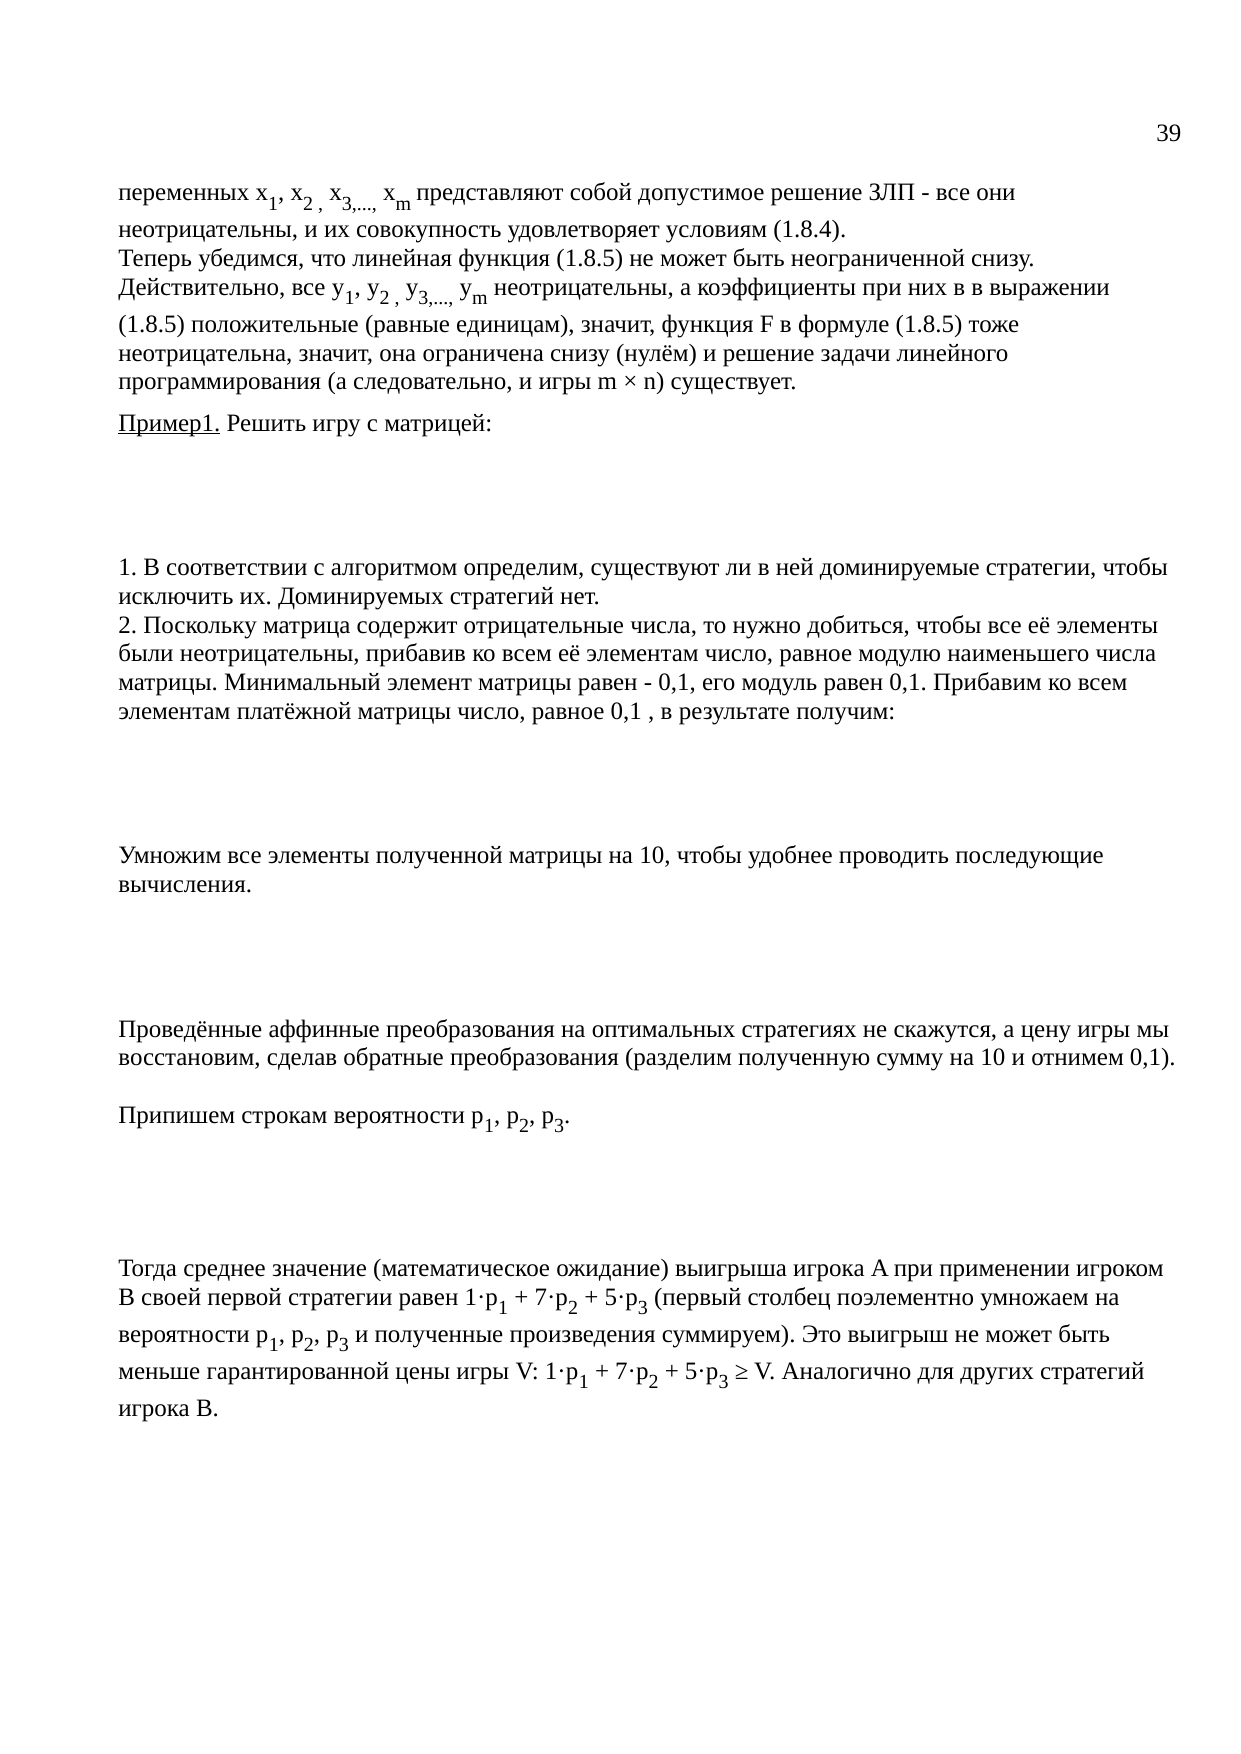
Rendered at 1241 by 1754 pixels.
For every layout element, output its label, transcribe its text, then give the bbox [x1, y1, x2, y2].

text переменных х1, х2 , х3,..., хm представляют собой допустимое решение ЗЛП - все они неотрицательны, и их совокупность удовлетворяет условиям (1.8.4). Теперь убедимся, что линейная функция (1.8.5) не может быть неограниченной снизу. Действительно, все y1, y2 , y3,..., ym неотрицательны, а коэффициенты при них в в выражении (1.8.5) положительные (равные единицам), значит, функция F в формуле (1.8.5) тоже неотрицательна, значит, она ограничена снизу (нулём) и решение задачи линейного программирования (а следовательно, и игры m × n) существует. [118, 177, 1181, 395]
text Пример1. Решить игру с матрицей: 1. В соответствии с алгоритмом определим, существуют ли в ней доминируемые стратегии, чтобы исключить их. Доминируемых стратегий нет. 2. Поскольку матрица содержит отрицательные числа, то нужно добиться, чтобы все её элементы были неотрицательны, прибавив ко всем её элементам число, равное модулю наименьшего числа матрицы. Минимальный элемент матрицы равен - 0,1, его модуль равен 0,1. Прибавим ко всем элементам платёжной матрицы число, равное 0,1 , в результате получим: Умножим все элементы полученной матрицы на 10, чтобы удобнее проводить последующие вычисления. Проведённые аффинные преобразования на оптимальных стратегиях не скажутся, а цену игры мы восстановим, сделав обратные преобразования (разделим полученную сумму на 10 и отнимем 0,1). Припишем строкам вероятности p1, p2, p3. Тогда среднее значение (математическое ожидание) выигрыша игрока A при применении игроком B своей первой стратегии равен 1·p1 + 7·p2 + 5·p3 (первый столбец поэлементно умножаем на вероятности p1, p2, p3 и полученные произведения суммируем). Это выигрыш не может быть меньше гарантированной цены игры V: 1·p1 + 7·p2 + 5·p3 ≥ V. Аналогично для других стратегий игрока B. [118, 408, 1181, 1611]
